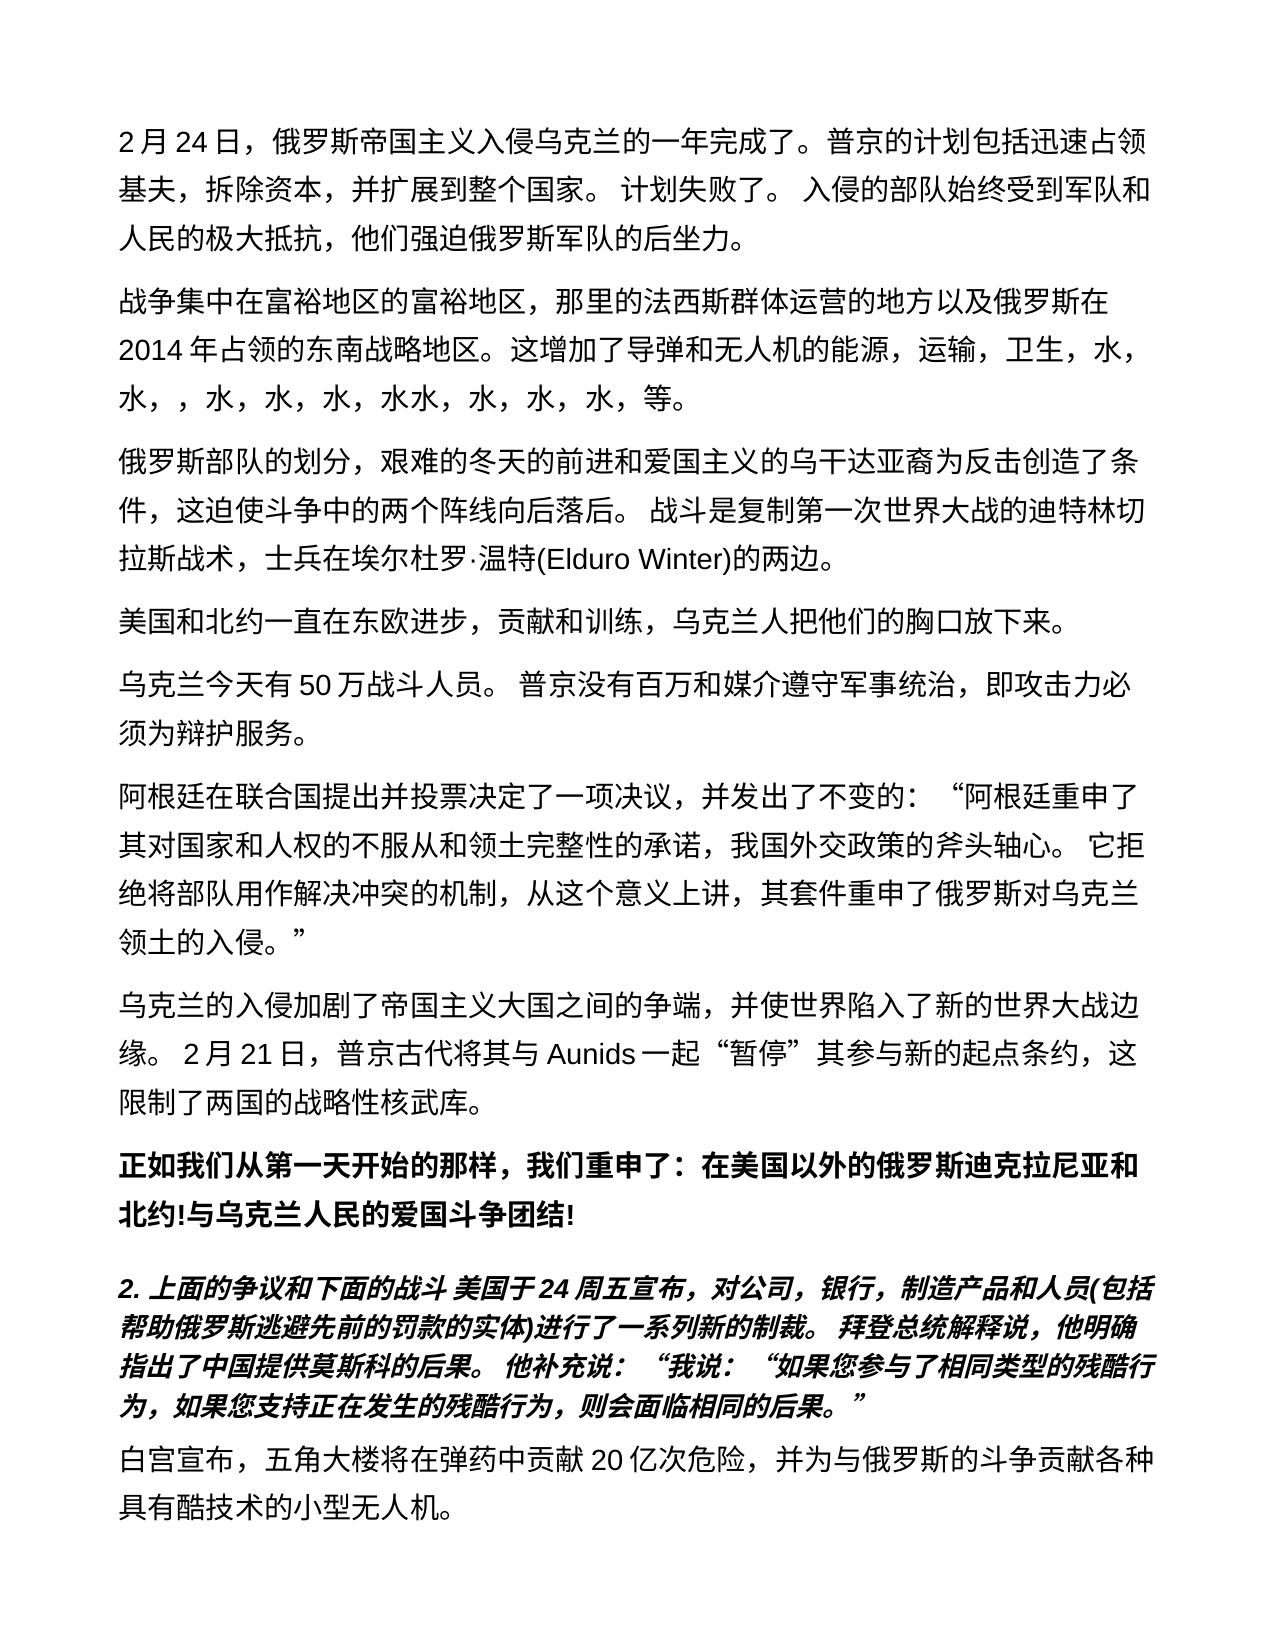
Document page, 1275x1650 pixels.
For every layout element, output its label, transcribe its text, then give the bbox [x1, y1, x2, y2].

text 白宫宣布，五角大楼将在弹药中贡献20亿次危险，并为与俄罗斯的斗争贡献各种具有酷技术的小型无人机。 [118, 1436, 1157, 1527]
text 阿根廷在联合国提出并投票决定了一项决议，并发出了不变的：“阿根廷重申了其对国家和人权的不服从和领土完整性的承诺，我国外交政策的斧头轴心。 它拒绝将部队用作解决冲突的机制，从这个意义上讲，其套件重申了俄罗斯对乌克兰领土的入侵。” [118, 773, 1157, 961]
text 乌克兰的入侵加剧了帝国主义大国之间的争端，并使世界陷入了新的世界大战边缘。 2月21日，普京古代将其与Aunids一起“暂停”其参与新的起点条约，这限制了两国的战略性核武库。 [118, 982, 1157, 1122]
text 乌克兰今天有50万战斗人员。 普京没有百万和媒介遵守军事统治，即攻击力必须为辩护服务。 [118, 662, 1157, 753]
text 正如我们从第一天开始的那样，我们重申了：在美国以外的俄罗斯迪克拉尼亚和北约!与乌克兰人民的爱国斗争团结! [118, 1142, 1157, 1233]
text 战争集中在富裕地区的富裕地区，那里的法西斯群体运营的地方以及俄罗斯在2014年占领的东南战略地区。这增加了导弹和无人机的能源，运输，卫生，水，水，，水，水，水，水水，水，水，水，等。 [118, 278, 1157, 418]
text 俄罗斯部队的划分，艰难的冬天的前进和爱国主义的乌干达亚裔为反击创造了条件，这迫使斗争中的两个阵线向后落后。 战斗是复制第一次世界大战的迪特林切拉斯战术，士兵在埃尔杜罗·温特(Elduro Winter)的两边。 [118, 438, 1157, 578]
text 2月24日，俄罗斯帝国主义入侵乌克兰的一年完成了。普京的计划包括迅速占领基夫，拆除资本，并扩展到整个国家。 计划失败了。 入侵的部队始终受到军队和人民的极大抵抗，他们强迫俄罗斯军队的后坐力。 [118, 118, 1157, 257]
text 美国和北约一直在东欧进步，贡献和训练，乌克兰人把他们的胸口放下来。 [118, 599, 1157, 641]
subtitle 2. 上面的争议和下面的战斗 美国于24周五宣布，对公司，银行，制造产品和人员(包括帮助俄罗斯逃避先前的罚款的实体)进行了一系列新的制裁。 拜登总统解释说，他明确指出了中国提供莫斯科的后果。 他补充说：“我说：“如果您参与了相同类型的残酷行为，如果您支持正在发生的残酷行为，则会面临相同的后果。” [118, 1267, 1157, 1424]
